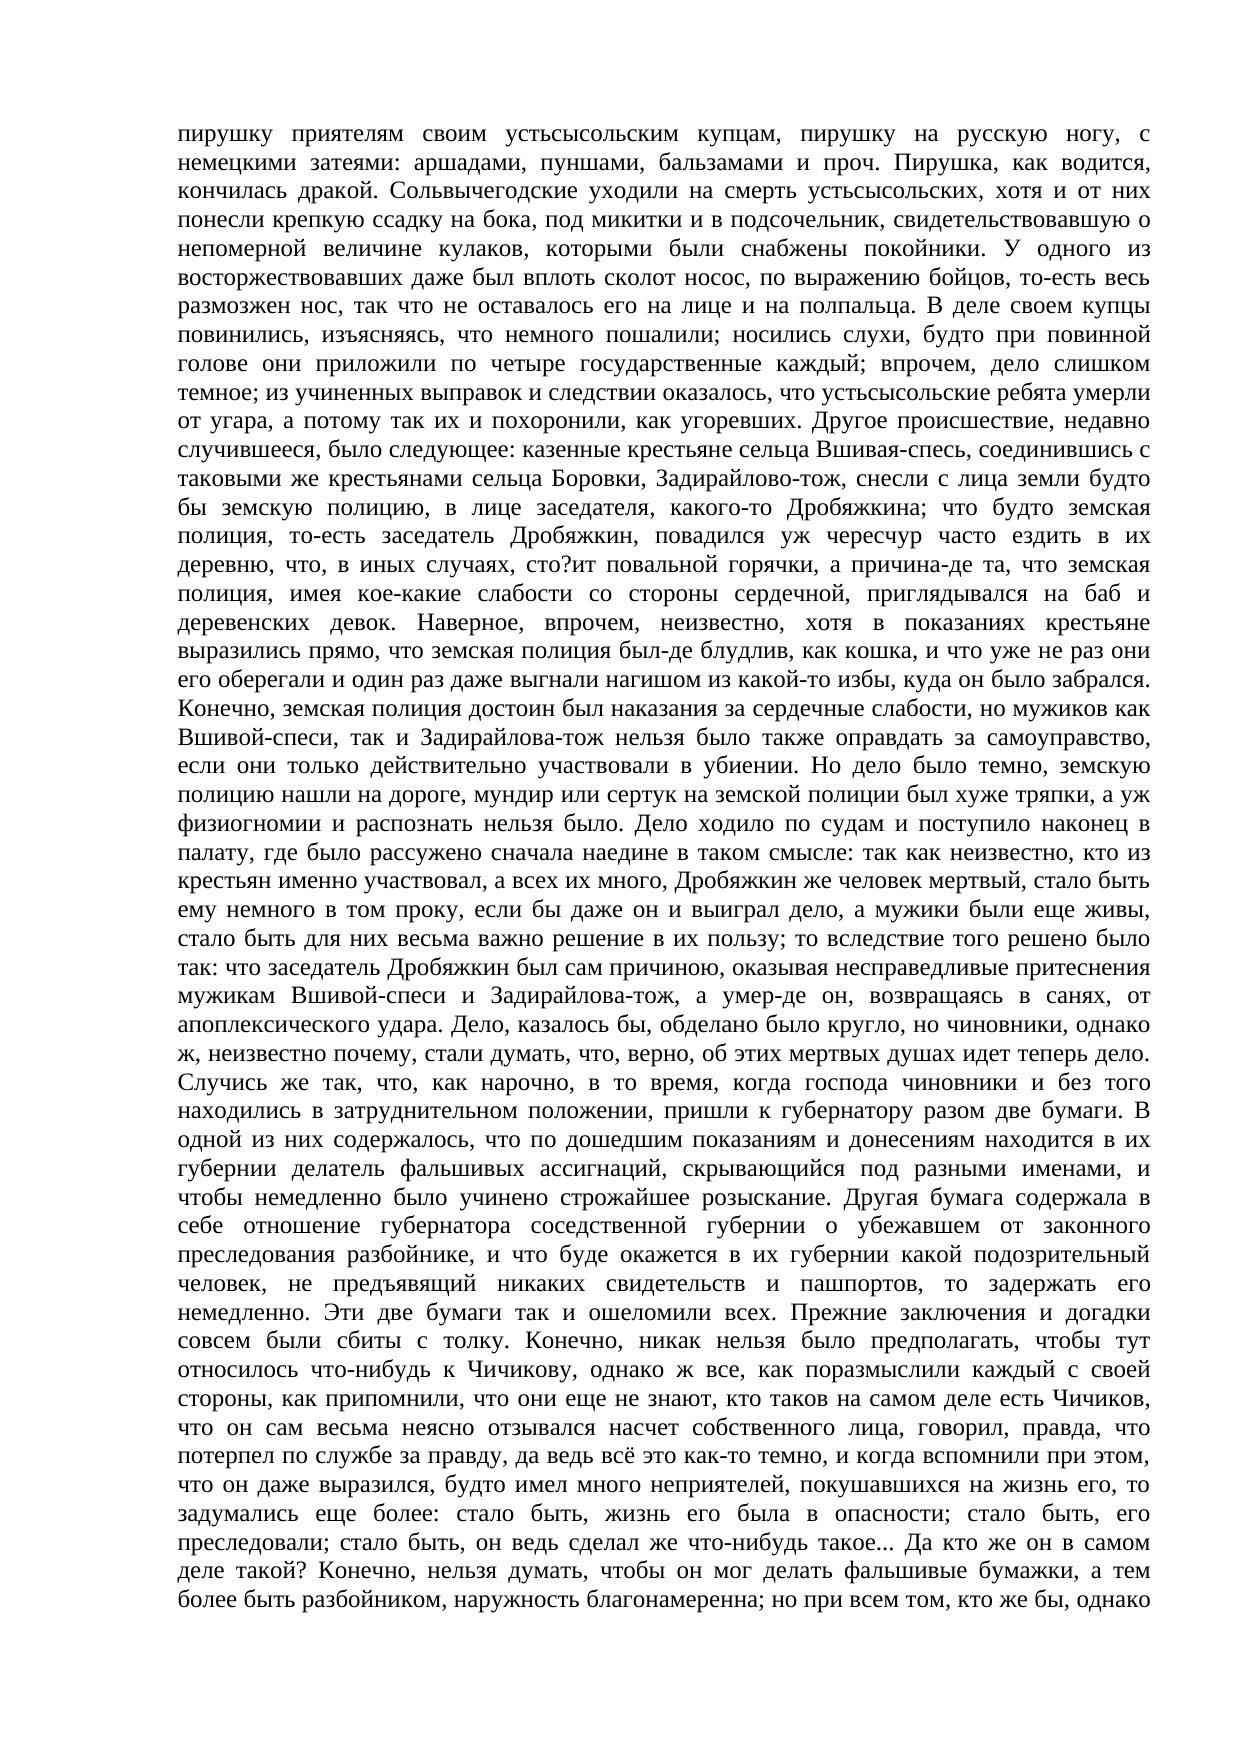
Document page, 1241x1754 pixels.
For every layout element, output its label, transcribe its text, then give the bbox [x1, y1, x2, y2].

text пирушку приятелям своим устьсысольским купцам, пирушку на русскую ногу, с немецкими затеями: аршадами, пуншами, бальзамами и проч. Пирушка, как водится, кончилась дракой. Сольвычегодские уходили на смерть устьсысольских, хотя и от них понесли крепкую ссадку на бока, под микитки и в подсочельник, свидетельствовавшую о непомерной величине кулаков, которыми были снабжены покойники. У одного из восторжествовавших даже был вплоть сколот носос, по выражению бойцов, то-есть весь размозжен нос, так что не оставалось его на лице и на полпальца. В деле своем купцы повинились, изъясняясь, что немного пошалили; носились слухи, будто при повинной голове они приложили по четыре государственные каждый; впрочем, дело слишком темное; из учиненных выправок и следствии оказалось, что устьсысольские ребята умерли от угара, а потому так их и похоронили, как угоревших. Другое происшествие, недавно случившееся, было следующее: казенные крестьяне сельца Вшивая-спесь, соединившись с таковыми же крестьянами сельца Боровки, Задирайлово-тож, снесли с лица земли будто бы земскую полицию, в лице заседателя, какого-то Дробяжкина; что будто земская полиция, то-есть заседатель Дробяжкин, повадился уж чересчур часто ездить в их деревню, что, в иных случаях, сто?ит повальной горячки, а причина-де та, что земская полиция, имея кое-какие слабости со стороны сердечной, приглядывался на баб и деревенских девок. Наверное, впрочем, неизвестно, хотя в показаниях крестьяне выразились прямо, что земская полиция был-де блудлив, как кошка, и что уже не раз они его оберегали и один раз даже выгнали нагишом из какой-то избы, куда он было забрался. Конечно, земская полиция достоин был наказания за сердечные слабости, но мужиков как Вшивой-спеси, так и Задирайлова-тож нельзя было также оправдать за самоуправство, если они только действительно участвовали в убиении. Но дело было темно, земскую полицию нашли на дороге, мундир или сертук на земской полиции был хуже тряпки, а уж физиогномии и распознать нельзя было. Дело ходило по судам и поступило наконец в палату, где было рассужено сначала наедине в таком смысле: так как неизвестно, кто из крестьян именно участвовал, а всех их много, Дробяжкин же человек мертвый, стало быть ему немного в том проку, если бы даже он и выиграл дело, а мужики были еще живы, стало быть для них весьма важно решение в их пользу; то вследствие того решено было так: что заседатель Дробяжкин был сам причиною, оказывая несправедливые притеснения мужикам Вшивой-спеси и Задирайлова-тож, а умер-де он, возвращаясь в санях, от апоплексического удара. Дело, казалось бы, обделано было кругло, но чиновники, однако ж, неизвестно почему, стали думать, что, верно, об этих мертвых душах идет теперь дело. Случись же так, что, как нарочно, в то время, когда господа чиновники и без того находились в затруднительном положении, пришли к губернатору разом две бумаги. В одной из них содержалось, что по дошедшим показаниям и донесениям находится в их губернии делатель фальшивых ассигнаций, скрывающийся под разными именами, и чтобы немедленно было учинено строжайшее розыскание. Другая бумага содержала в себе отношение губернатора соседственной губернии о убежавшем от законного преследования разбойнике, и что буде окажется в их губернии какой подозрительный человек, не предъявящий никаких свидетельств и пашпортов, то задержать его немедленно. Эти две бумаги так и ошеломили всех. Прежние заключения и догадки совсем были сбиты с толку. Конечно, никак нельзя было предполагать, чтобы тут относилось что-нибудь к Чичикову, однако ж все, как поразмыслили каждый с своей стороны, как припомнили, что они еще не знают, кто таков на самом деле есть Чичиков, что он сам весьма неясно отзывался насчет собственного лица, говорил, правда, что потерпел по службе за правду, да ведь всё это как-то темно, и когда вспомнили при этом, что он даже выразился, будто имел много неприятелей, покушавшихся на жизнь его, то задумались еще более: стало быть, жизнь его была в опасности; стало быть, его преследовали; стало быть, он ведь сделал же что-нибудь такое... Да кто же он в самом деле такой? Конечно, нельзя думать, чтобы он мог делать фальшивые бумажки, а тем более быть разбойником, наружность благонамеренна; но при всем том, кто же бы, однако [177, 118, 1152, 1613]
